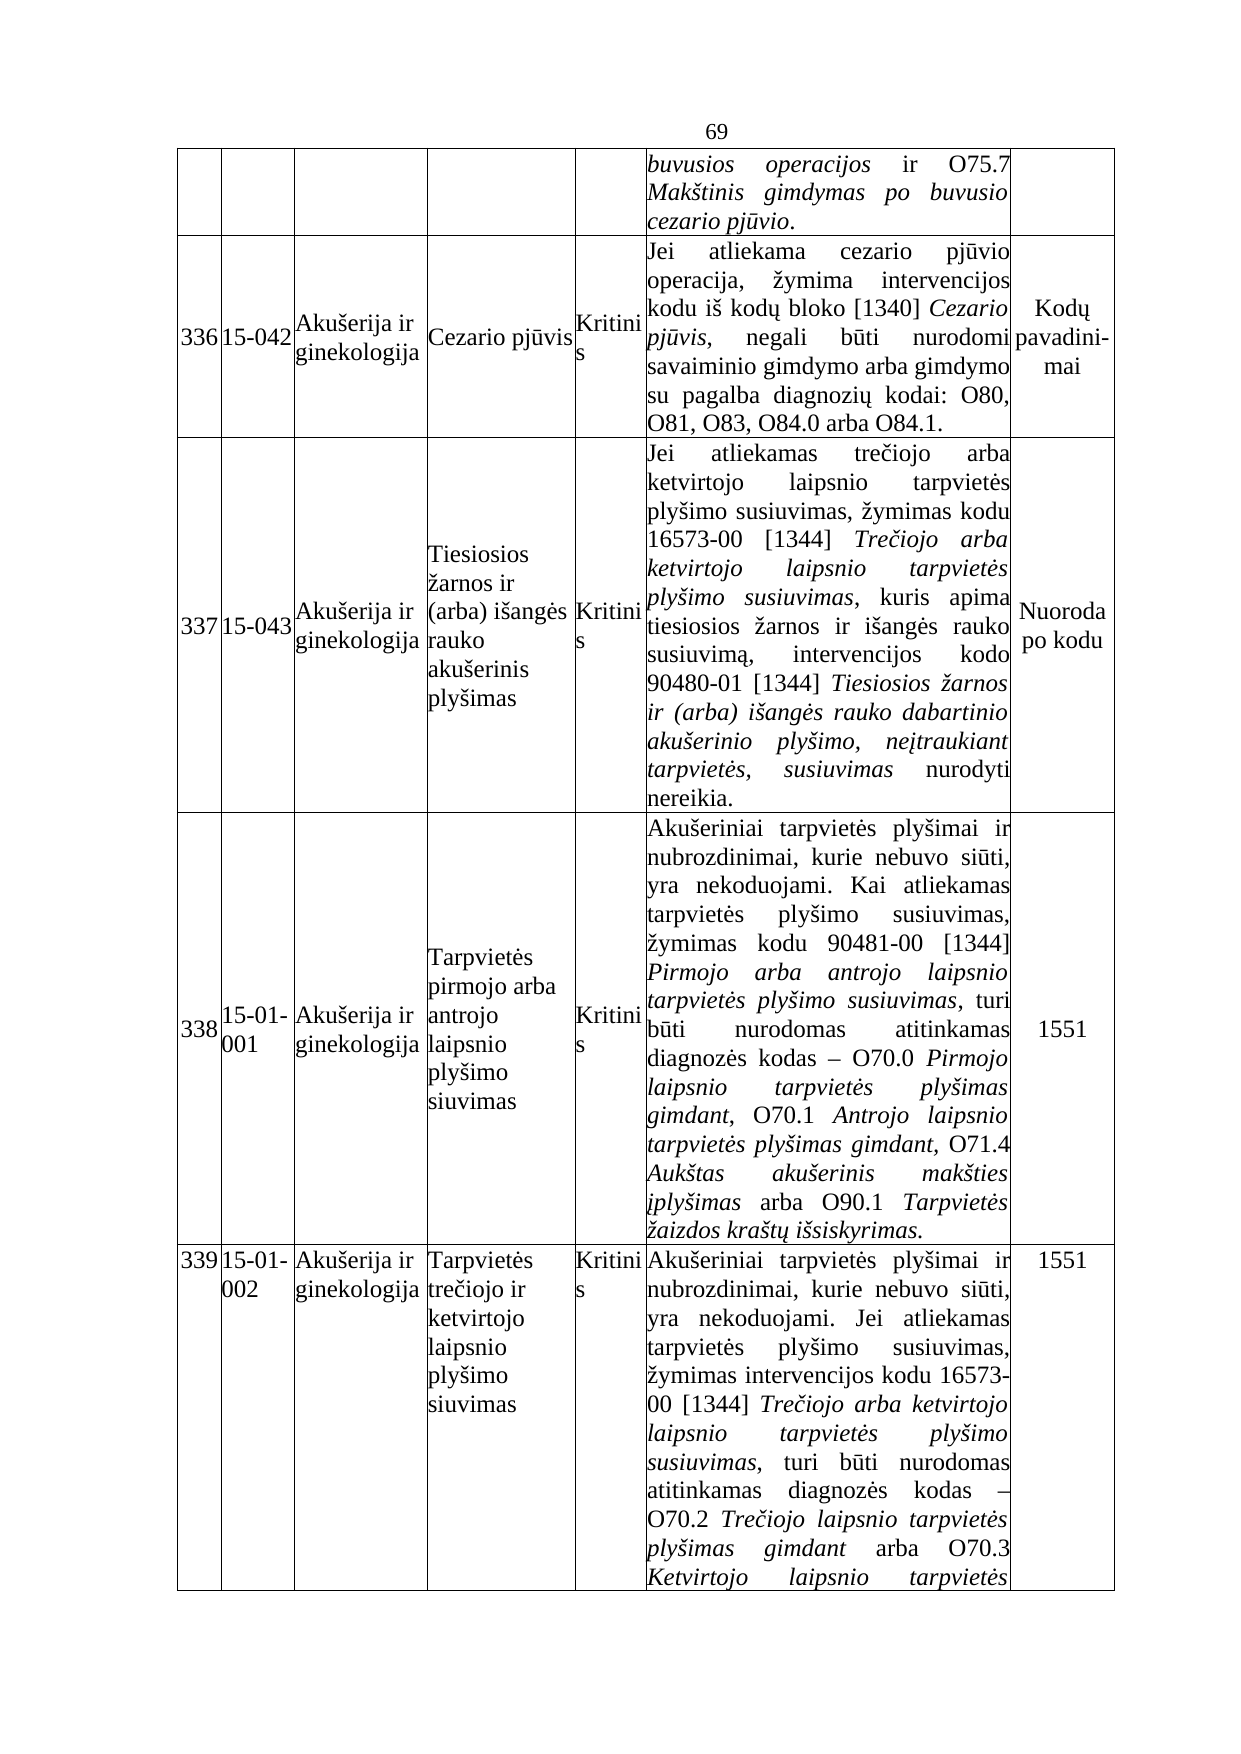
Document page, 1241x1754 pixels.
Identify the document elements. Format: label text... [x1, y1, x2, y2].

table_cell Tarpvietės trečiojo ir ketvirtojo laipsnio plyšimo siuvimas [428, 1245, 575, 1590]
table_cell Cezario pjūvis [428, 236, 575, 437]
table_cell Kritinis [576, 813, 646, 1244]
table_cell buvusios operacijos ir O75.7 Makštinis gimdymas po buvusio cezario pjūvio. [647, 149, 1010, 235]
table_cell 1551 [1011, 813, 1114, 1244]
table_cell Tiesiosios žarnos ir (arba) išangės rauko akušerinis plyšimas [428, 438, 575, 812]
table_cell 337 [178, 438, 221, 812]
table_cell [222, 149, 294, 235]
table_cell Kritinis [576, 438, 646, 812]
table_cell Akušerija ir ginekologija [295, 813, 427, 1244]
table_cell [428, 149, 575, 235]
table_cell 15-01-002 [222, 1245, 294, 1590]
table_cell Tarpvietės pirmojo arba antrojo laipsnio plyšimo siuvimas [428, 813, 575, 1244]
table_cell 15-043 [222, 438, 294, 812]
table_cell Akušeriniai tarpvietės plyšimai ir nubrozdinimai, kurie nebuvo siūti, yra nekoduojami. Kai atliekamas tarpvietės plyšimo susiuvimas, žymimas kodu 90481-00 [1344] Pirmojo arba antrojo laipsnio tarpvietės plyšimo susiuvimas, turi būti nurodomas atitinkamas diagnozės kodas – O70.0 Pirmojo laipsnio tarpvietės plyšimas gimdant, O70.1 Antrojo laipsnio tarpvietės plyšimas gimdant, O71.4 Aukštas akušerinis makšties įplyšimas arba O90.1 Tarpvietės žaizdos kraštų išsiskyrimas. [647, 813, 1010, 1244]
table_cell Kritinis [576, 1245, 646, 1590]
table_cell Akušerija ir ginekologija [295, 438, 427, 812]
table_cell Jei atliekamas trečiojo arba ketvirtojo laipsnio tarpvietės plyšimo susiuvimas, žymimas kodu 16573-00 [1344] Trečiojo arba ketvirtojo laipsnio tarpvietės plyšimo susiuvimas, kuris apima tiesiosios žarnos ir išangės rauko susiuvimą, intervencijos kodo 90480-01 [1344] Tiesiosios žarnos ir (arba) išangės rauko dabartinio akušerinio plyšimo, neįtraukiant tarpvietės, susiuvimas nurodyti nereikia. [647, 438, 1010, 812]
table_cell Akušerija ir ginekologija [295, 236, 427, 437]
table_cell 336 [178, 236, 221, 437]
table_cell 339 [178, 1245, 221, 1590]
table_cell 1551 [1011, 1245, 1114, 1590]
table_cell [576, 149, 646, 235]
table_cell Jei atliekama cezario pjūvio operacija, žymima intervencijos kodu iš kodų bloko [1340] Cezario pjūvis, negali būti nurodomi savaiminio gimdymo arba gimdymo su pagalba diagnozių kodai: O80, O81, O83, O84.0 arba O84.1. [647, 236, 1010, 437]
table_cell [295, 149, 427, 235]
table_cell [1011, 149, 1114, 235]
table_cell Akušerija ir ginekologija [295, 1245, 427, 1590]
table_cell 15-042 [222, 236, 294, 437]
table_cell 338 [178, 813, 221, 1244]
table_cell Kodų pavadini-mai [1011, 236, 1114, 437]
table_cell 15-01-001 [222, 813, 294, 1244]
table_cell Kritinis [576, 236, 646, 437]
table_cell Akušeriniai tarpvietės plyšimai ir nubrozdinimai, kurie nebuvo siūti, yra nekoduojami. Jei atliekamas tarpvietės plyšimo susiuvimas, žymimas intervencijos kodu 16573-00 [1344] Trečiojo arba ketvirtojo laipsnio tarpvietės plyšimo susiuvimas, turi būti nurodomas atitinkamas diagnozės kodas – O70.2 Trečiojo laipsnio tarpvietės plyšimas gimdant arba O70.3 Ketvirtojo laipsnio tarpvietės [647, 1245, 1010, 1590]
table_cell [178, 149, 221, 235]
table_cell Nuoroda po kodu [1011, 438, 1114, 812]
